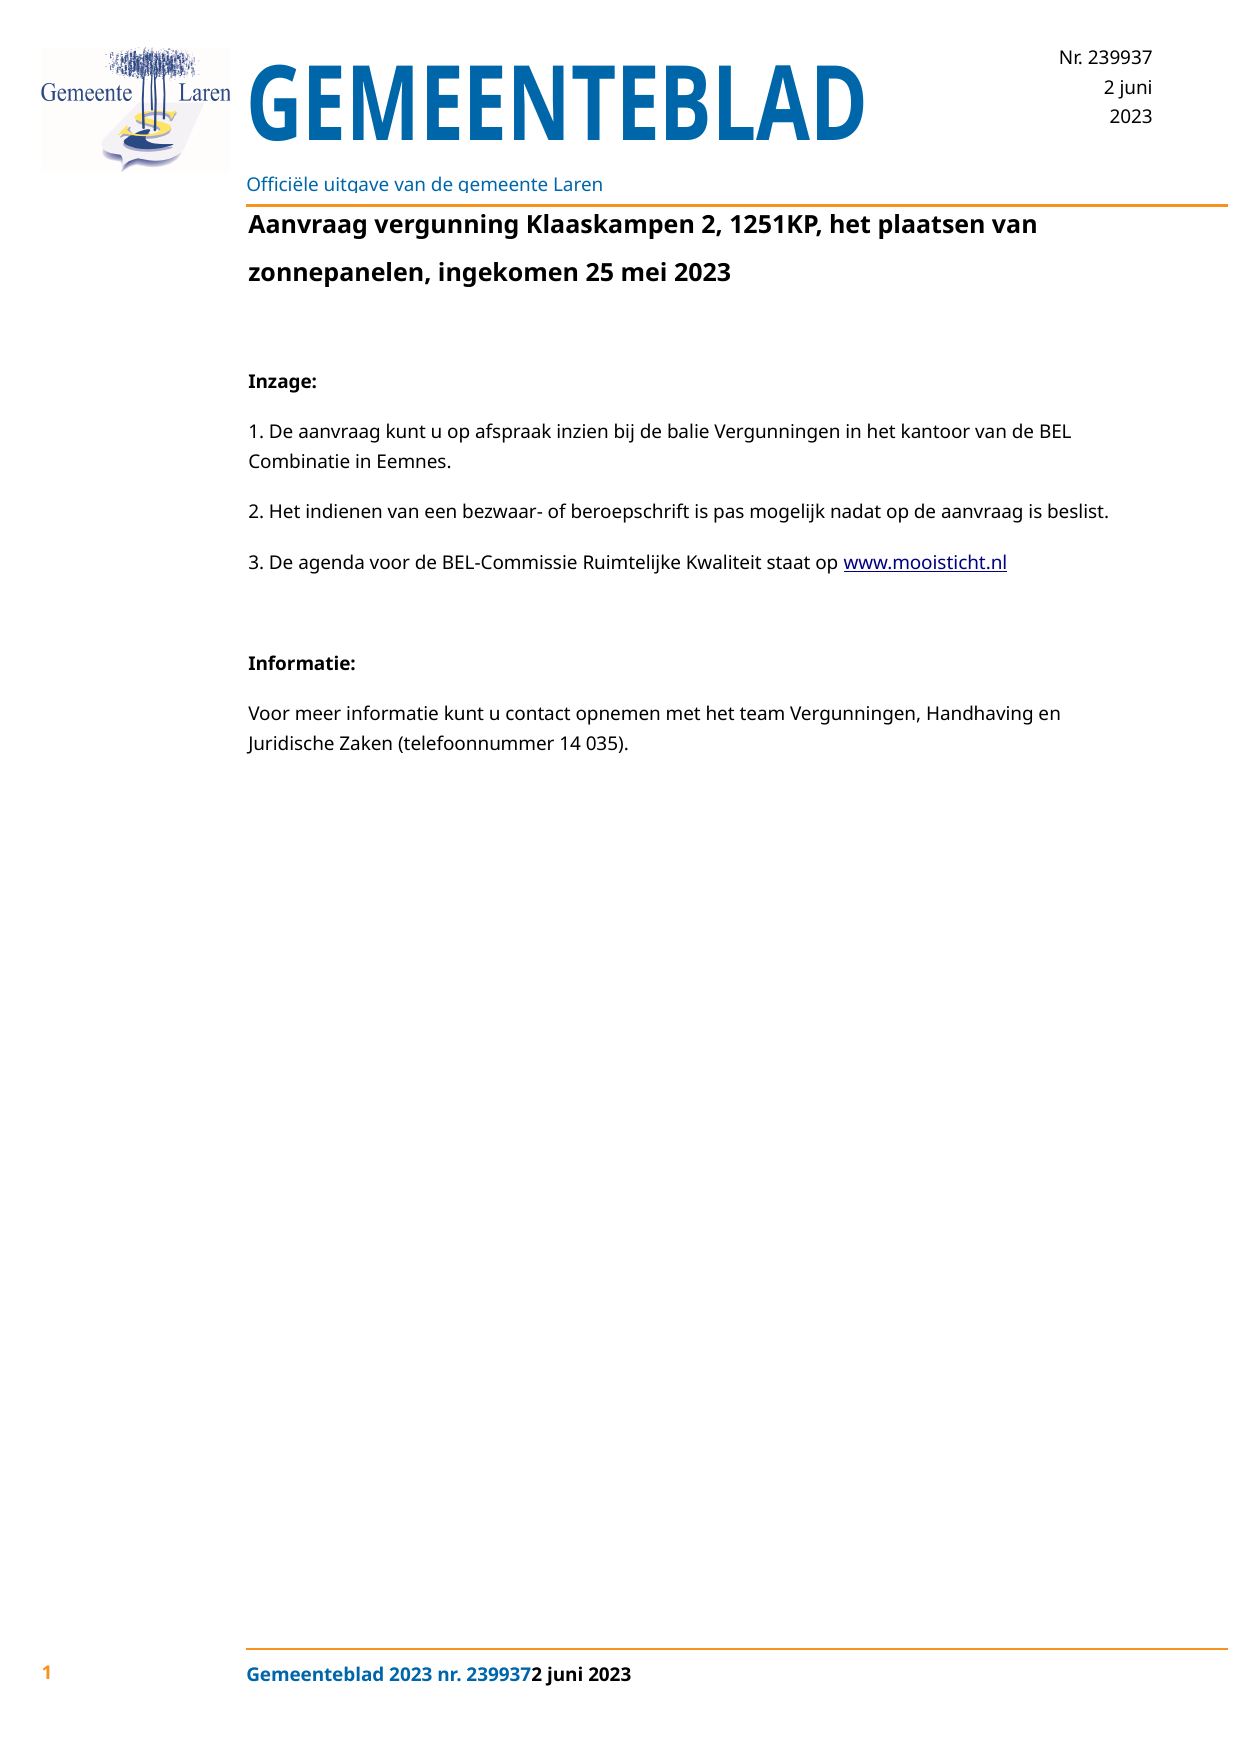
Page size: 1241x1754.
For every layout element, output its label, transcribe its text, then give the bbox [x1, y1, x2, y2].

text Informatie: [248, 650, 1152, 676]
text Voor meer informatie kunt u contact opnemen met het team Vergunningen, Handhaving en Juridische Zaken (telefoonnummer 14 035). [248, 700, 1152, 756]
text Inzage: [248, 368, 1152, 394]
text Aanvraag vergunning Klaaskampen 2, 1251KP, het plaatsen van zonnepanelen, ingekomen 25 mei 2023 [248, 207, 1152, 288]
text 2. Het indienen van een bezwaar- of beroepschrift is pas mogelijk nadat op de aanvraag is beslist. [248, 499, 1152, 524]
text 3. De agenda voor de BEL-Commissie Ruimtelijke Kwaliteit staat op www.mooisticht.nl [248, 549, 1152, 575]
picture [41, 47, 231, 172]
text 1. De aanvraag kunt u op afspraak inzien bij de balie Vergunningen in het kantoor van de BEL Combinatie in Eemnes. [248, 419, 1152, 474]
